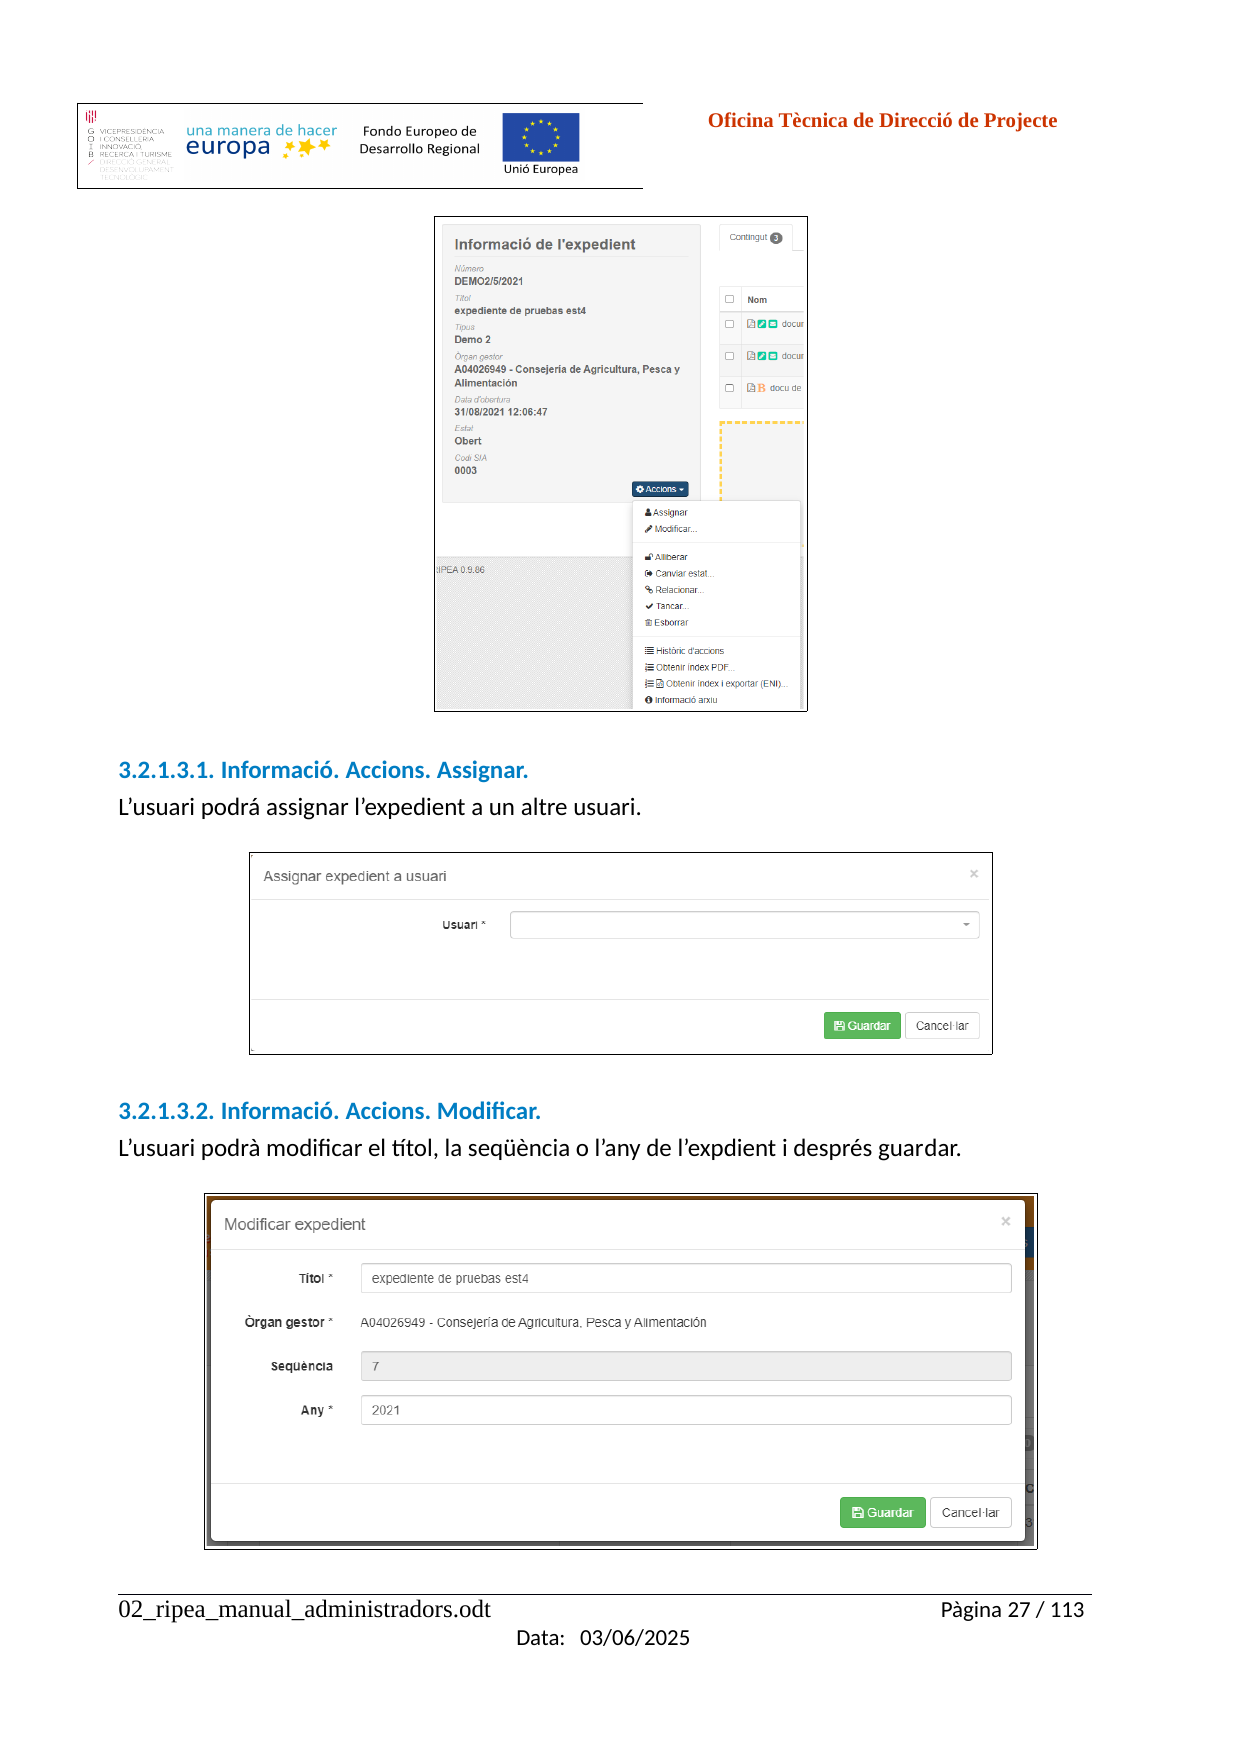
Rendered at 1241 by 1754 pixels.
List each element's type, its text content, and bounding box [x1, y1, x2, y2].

picture [436, 219, 804, 709]
picture [206, 1196, 1034, 1546]
text L’usuari podrá assignar l’expedient a un altre usuari. [118, 791, 1122, 822]
picture [184, 108, 585, 182]
picture [251, 855, 989, 1051]
text L’usuari podrà modificar el títol, la seqüència o l’any de l’expdient i després guardar. [118, 1132, 1122, 1163]
subtitle 3.2.1.3.1. Informació. Accions. Assignar. [118, 754, 1122, 785]
picture [82, 108, 178, 182]
subtitle 3.2.1.3.2. Informació. Accions. Modificar. [118, 1095, 1122, 1126]
